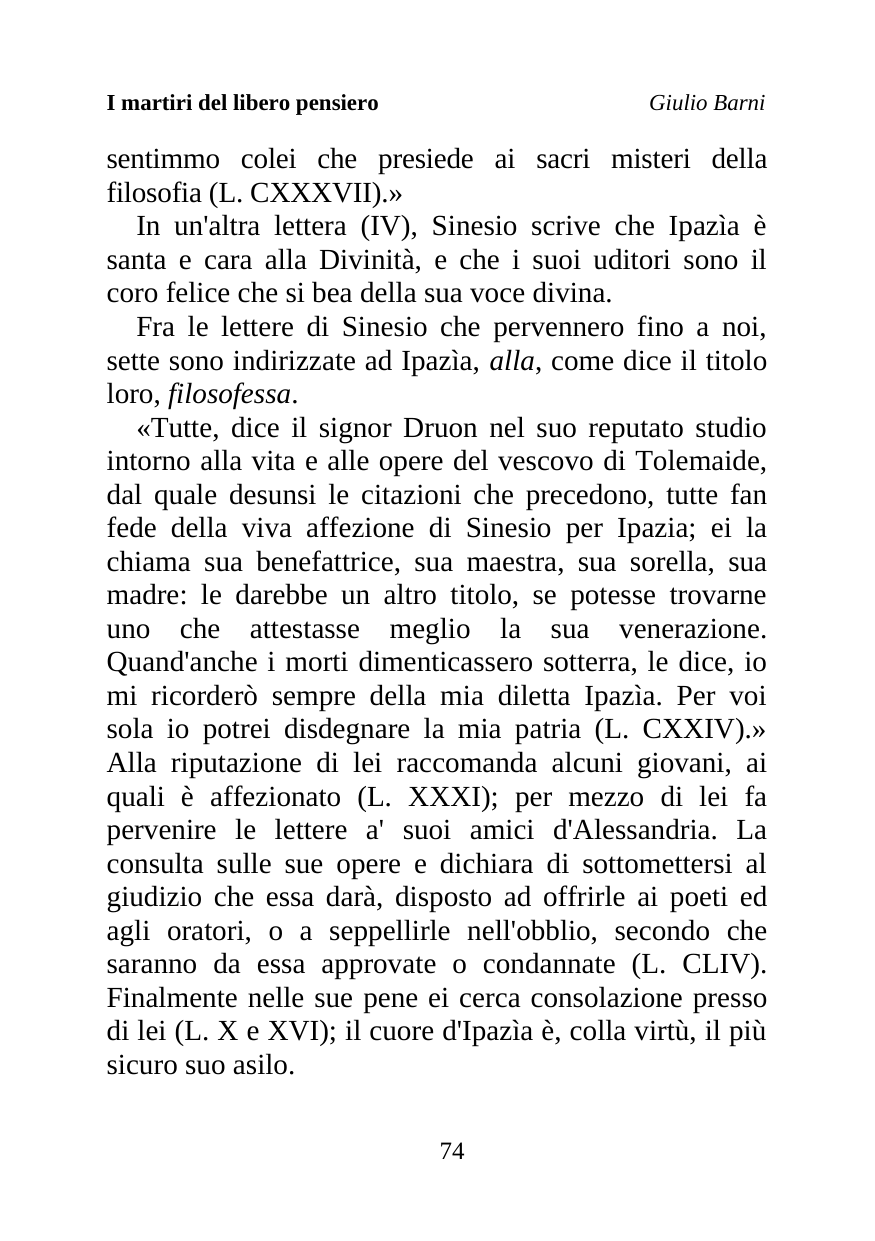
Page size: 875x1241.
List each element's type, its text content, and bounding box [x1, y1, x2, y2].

text Fra le lettere di Sinesio che pervennero fino a noi, sette sono indirizzate ad Ipazìa, alla, come dice il titolo loro, filosofessa. [106, 309, 768, 410]
text «Tutte, dice il signor Druon nel suo reputato studio intorno alla vita e alle opere del vescovo di Tolemaide, dal quale desunsi le citazioni che precedono, tutte fan fede della viva affezione di Sinesio per Ipazia; ei la chiama sua benefattrice, sua maestra, sua sorella, sua madre: le darebbe un altro titolo, se potesse trovarne uno che attestasse meglio la sua venerazione. Quand'anche i morti dimenticassero sotterra, le dice, io mi ricorderò sempre della mia diletta Ipazìa. Per voi sola io potrei disdegnare la mia patria (L. CXXIV).» Alla riputazione di lei raccomanda alcuni giovani, ai quali è affezionato (L. XXXI); per mezzo di lei fa pervenire le lettere a' suoi amici d'Alessandria. La consulta sulle sue opere e dichiara di sottomettersi al giudizio che essa darà, disposto ad offrirle ai poeti ed agli oratori, o a seppellirle nell'obblio, secondo che saranno da essa approvate o condannate (L. CLIV). Finalmente nelle sue pene ei cerca consolazione presso di lei (L. X e XVI); il cuore d'Ipazìa è, colla virtù, il più sicuro suo asilo. [106, 410, 768, 1081]
text sentimmo colei che presiede ai sacri misteri della filosofia (L. CXXXVII).» [106, 141, 768, 208]
text In un'altra lettera (IV), Sinesio scrive che Ipazìa è santa e cara alla Divinità, e che i suoi uditori sono il coro felice che si bea della sua voce divina. [106, 208, 768, 309]
